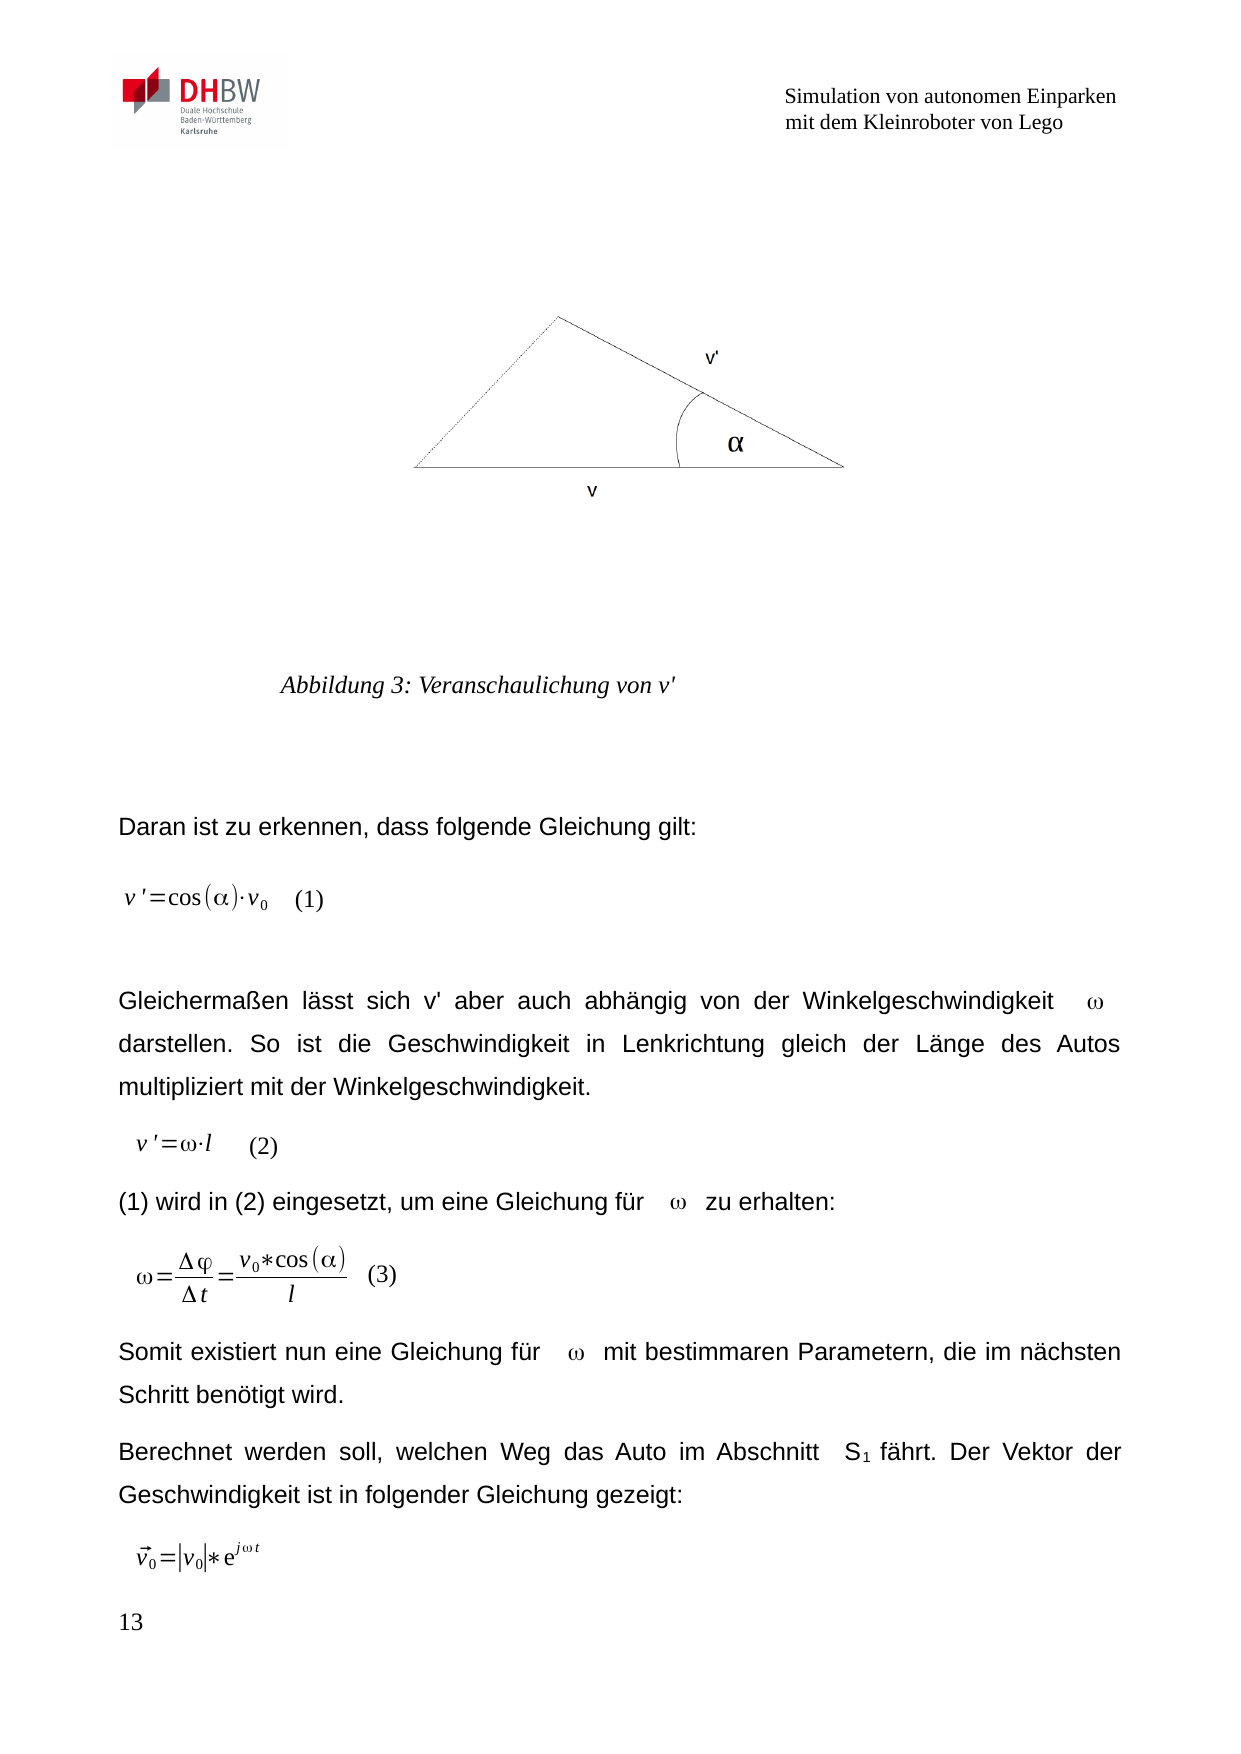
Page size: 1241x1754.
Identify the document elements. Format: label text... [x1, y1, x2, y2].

text Gleichermaßen lässt sich v' aber auch abhängig von der Winkelgeschwindigkeit darstellen. So ist die Geschwindigkeit in Lenkrichtung gleich der Länge des Autos multipliziert mit der Winkelgeschwindigkeit. [118, 986, 1122, 1101]
picture [108, 54, 291, 148]
text Berechnet werden soll, welchen Weg das Auto im Abschnitt S1 fährt. Der Vektor der Geschwindigkeit ist in folgender Gleichung gezeigt: [118, 1437, 1122, 1509]
text Abbildung 3: Veranschaulichung von v' [281, 670, 960, 698]
picture [280, 189, 960, 670]
text Daran ist zu erkennen, dass folgende Gleichung gilt: [118, 812, 1122, 841]
text (1) wird in (2) eingesetzt, um eine Gleichung für zu erhalten: [118, 1187, 1122, 1215]
text Somit existiert nun eine Gleichung für mit bestimmaren Parametern, die im nächsten Schritt benötigt wird. [118, 1337, 1122, 1408]
